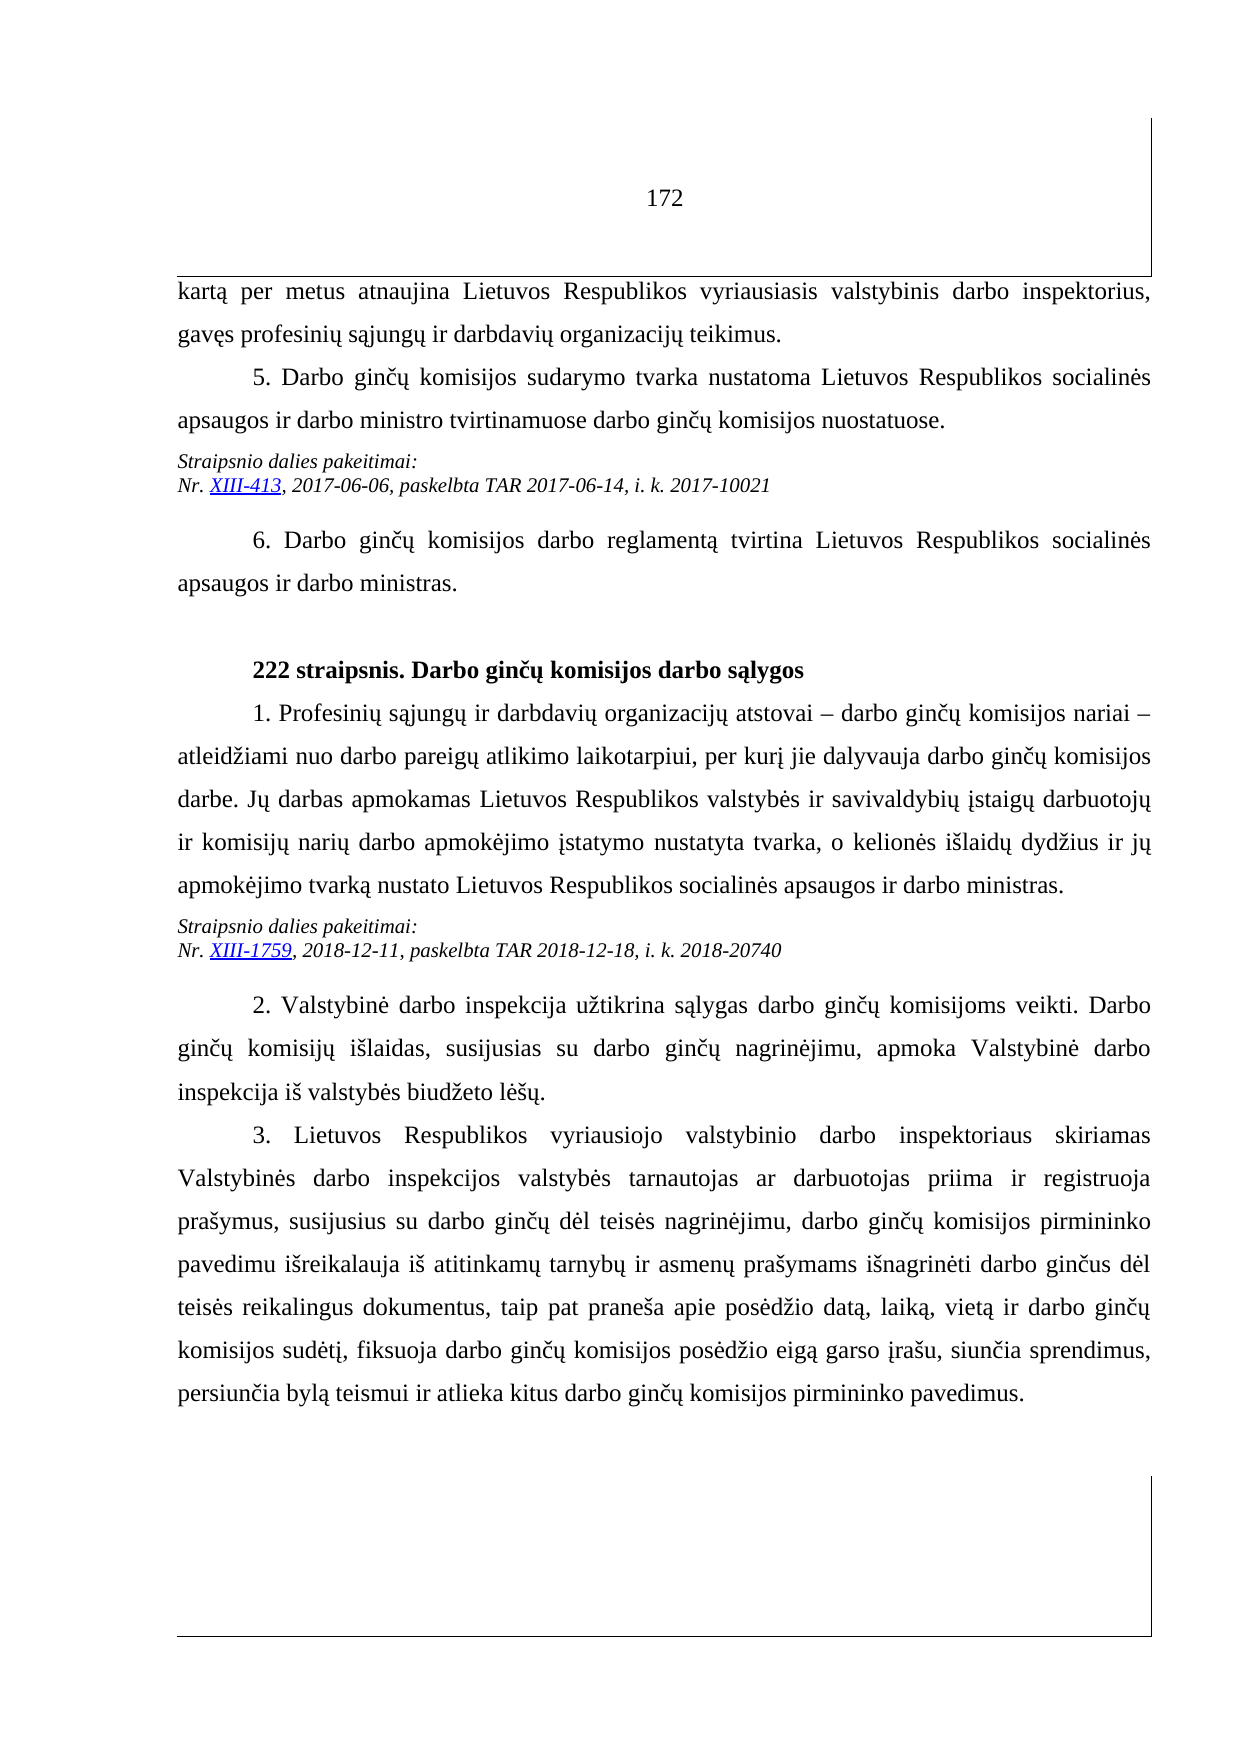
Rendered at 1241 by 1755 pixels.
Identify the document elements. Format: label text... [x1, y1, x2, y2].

subtitle 222 straipsnis. Darbo ginčų komisijos darbo sąlygos [177, 655, 1152, 683]
text Nr. XIII-1759, 2018-12-11, paskelbta TAR 2018-12-18, i. k. 2018-20740 [177, 938, 1152, 962]
text Straipsnio dalies pakeitimai: [177, 448, 1152, 473]
text Straipsnio dalies pakeitimai: [177, 913, 1152, 938]
text Nr. XIII-413, 2017-06-06, paskelbta TAR 2017-06-14, i. k. 2017-10021 [177, 473, 1152, 497]
text 1. Profesinių sąjungų ir darbdavių organizacijų atstovai – darbo ginčų komisijos nariai – atleidžiami nuo darbo pareigų atlikimo laikotarpiui, per kurį jie dalyvauja darbo ginčų komisijos darbe. Jų darbas apmokamas Lietuvos Respublikos valstybės ir savivaldybių įstaigų darbuotojų ir komisijų narių darbo apmokėjimo įstatymo nustatyta tvarka, o kelionės išlaidų dydžius ir jų apmokėjimo tvarką nustato Lietuvos Respublikos socialinės apsaugos ir darbo ministras. [177, 698, 1152, 899]
text 6. Darbo ginčų komisijos darbo reglamentą tvirtina Lietuvos Respublikos socialinės apsaugos ir darbo ministras. [177, 525, 1152, 597]
text 5. Darbo ginčų komisijos sudarymo tvarka nustatoma Lietuvos Respublikos socialinės apsaugos ir darbo ministro tvirtinamuose darbo ginčų komisijos nuostatuose. [177, 362, 1152, 434]
text 3. Lietuvos Respublikos vyriausiojo valstybinio darbo inspektoriaus skiriamas Valstybinės darbo inspekcijos valstybės tarnautojas ar darbuotojas priima ir registruoja prašymus, susijusius su darbo ginčų dėl teisės nagrinėjimu, darbo ginčų komisijos pirmininko pavedimu išreikalauja iš atitinkamų tarnybų ir asmenų prašymams išnagrinėti darbo ginčus dėl teisės reikalingus dokumentus, taip pat praneša apie posėdžio datą, laiką, vietą ir darbo ginčų komisijos sudėtį, fiksuoja darbo ginčų komisijos posėdžio eigą garso įrašu, siunčia sprendimus, persiunčia bylą teismui ir atlieka kitus darbo ginčų komisijos pirmininko pavedimus. [177, 1120, 1152, 1407]
text 2. Valstybinė darbo inspekcija užtikrina sąlygas darbo ginčų komisijoms veikti. Darbo ginčų komisijų išlaidas, susijusias su darbo ginčų nagrinėjimu, apmoka Valstybinė darbo inspekcija iš valstybės biudžeto lėšų. [177, 990, 1152, 1105]
text kartą per metus atnaujina Lietuvos Respublikos vyriausiasis valstybinis darbo inspektorius, gavęs profesinių sąjungų ir darbdavių organizacijų teikimus. [177, 276, 1152, 348]
